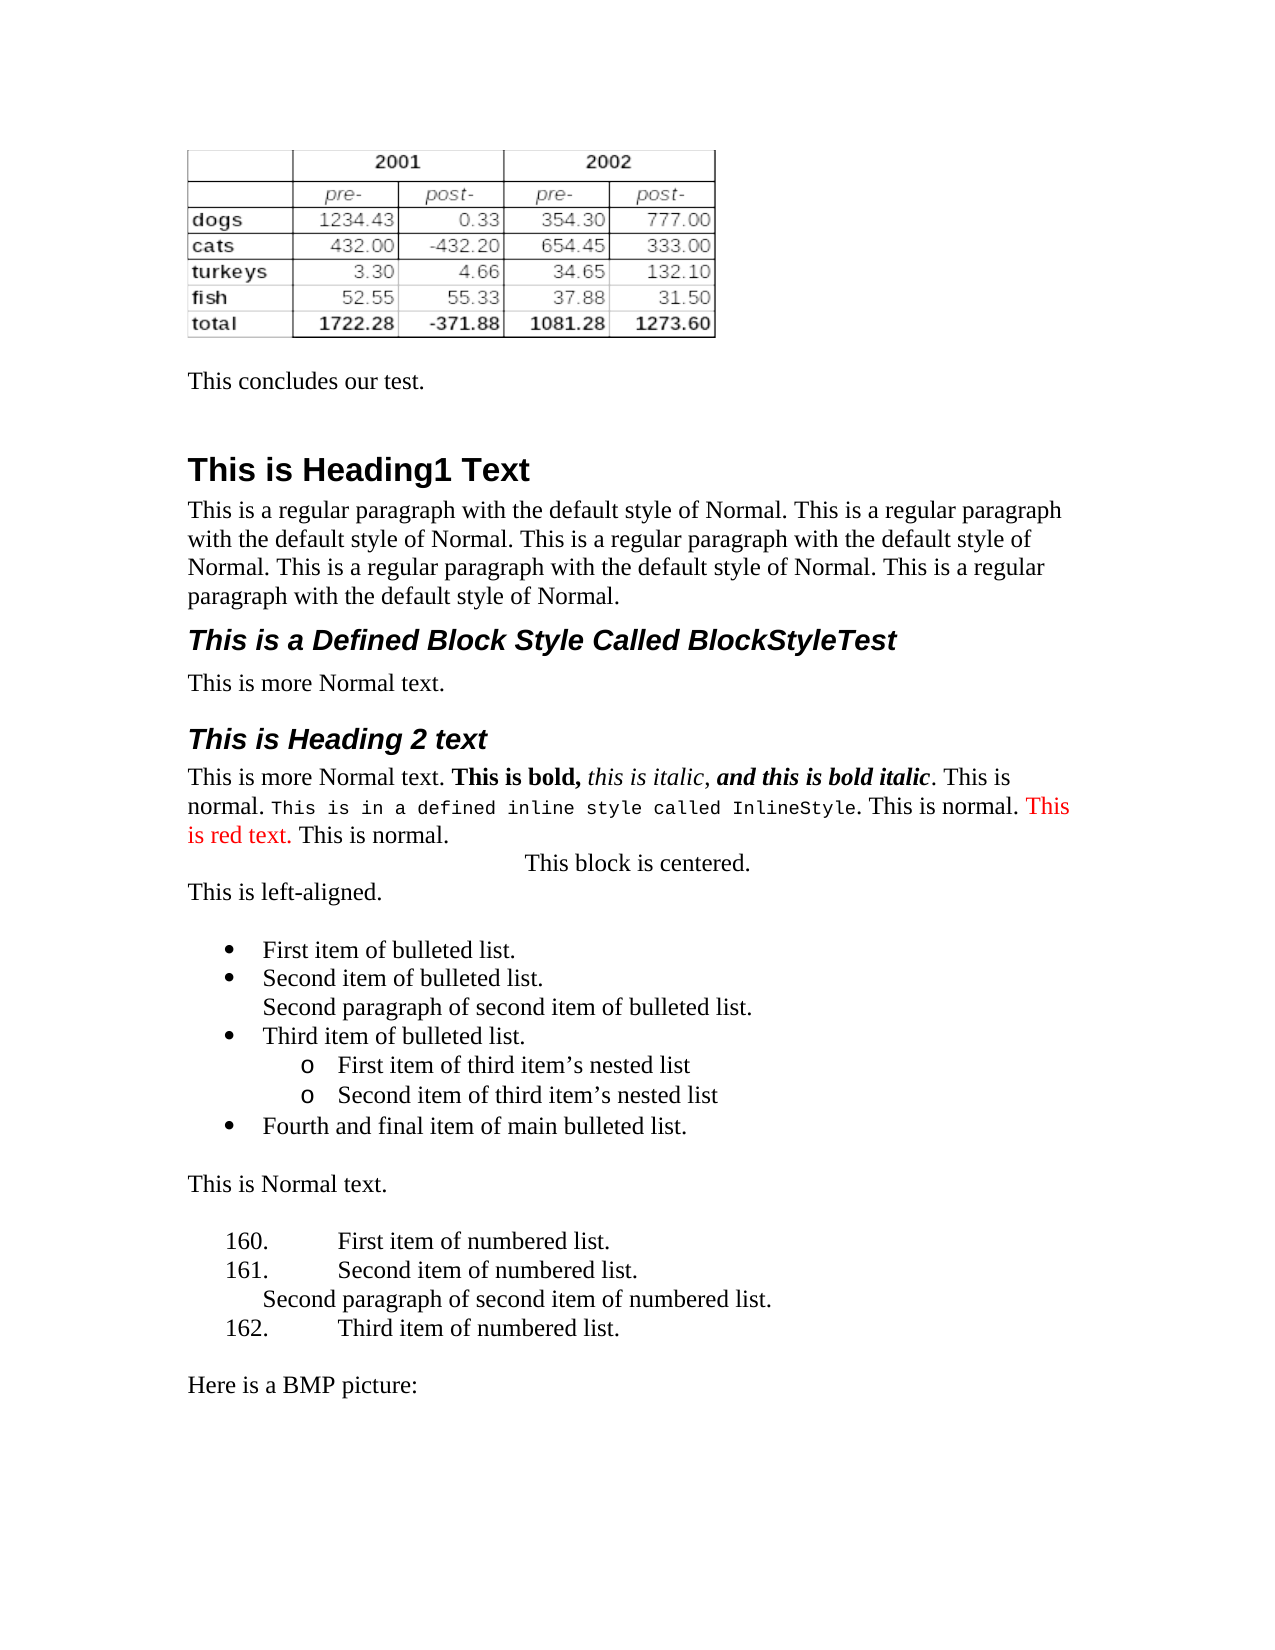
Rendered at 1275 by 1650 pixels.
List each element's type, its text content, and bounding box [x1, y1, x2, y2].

text This is Normal text. [187, 1169, 1087, 1198]
text This is more Normal text. This is bold, this is italic, and this is bold italic. This is normal. This is in a defined inline style called InlineStyle. This is normal. This is red text. This is normal. [187, 762, 1087, 848]
list Second item of bulleted list. [225, 963, 1087, 992]
text This is a regular paragraph with the default style of Normal. This is a regular paragraph with the default style of Normal. This is a regular paragraph with the default style of Normal. This is a regular paragraph with the default style of Normal. This is a regular paragraph with the default style of Normal. [187, 495, 1087, 610]
subtitle This is Heading 2 text [187, 722, 1087, 756]
text This is left-aligned. [187, 877, 1087, 906]
list Third item of numbered list. [225, 1313, 1087, 1341]
list Second item of third item’s nested list [300, 1081, 1087, 1111]
list Second item of numbered list. [225, 1255, 1087, 1284]
text Second paragraph of second item of numbered list. [262, 1284, 1087, 1313]
list First item of numbered list. [225, 1226, 1087, 1255]
text Second paragraph of second item of bulleted list. [262, 992, 1087, 1021]
text This block is centered. [187, 848, 1087, 877]
text This is a Defined Block Style Called BlockStyleTest [187, 622, 1087, 656]
subtitle This is Heading1 Text [187, 450, 1087, 489]
text Here is a BMP picture: [187, 1370, 1087, 1399]
list First item of third item’s nested list [300, 1050, 1087, 1081]
text This concludes our test. [187, 366, 1087, 395]
list Fourth and final item of main bulleted list. [225, 1111, 1087, 1140]
list Third item of bulleted list. [225, 1021, 1087, 1050]
list First item of bulleted list. [225, 935, 1087, 963]
text This is more Normal text. [187, 668, 1087, 697]
